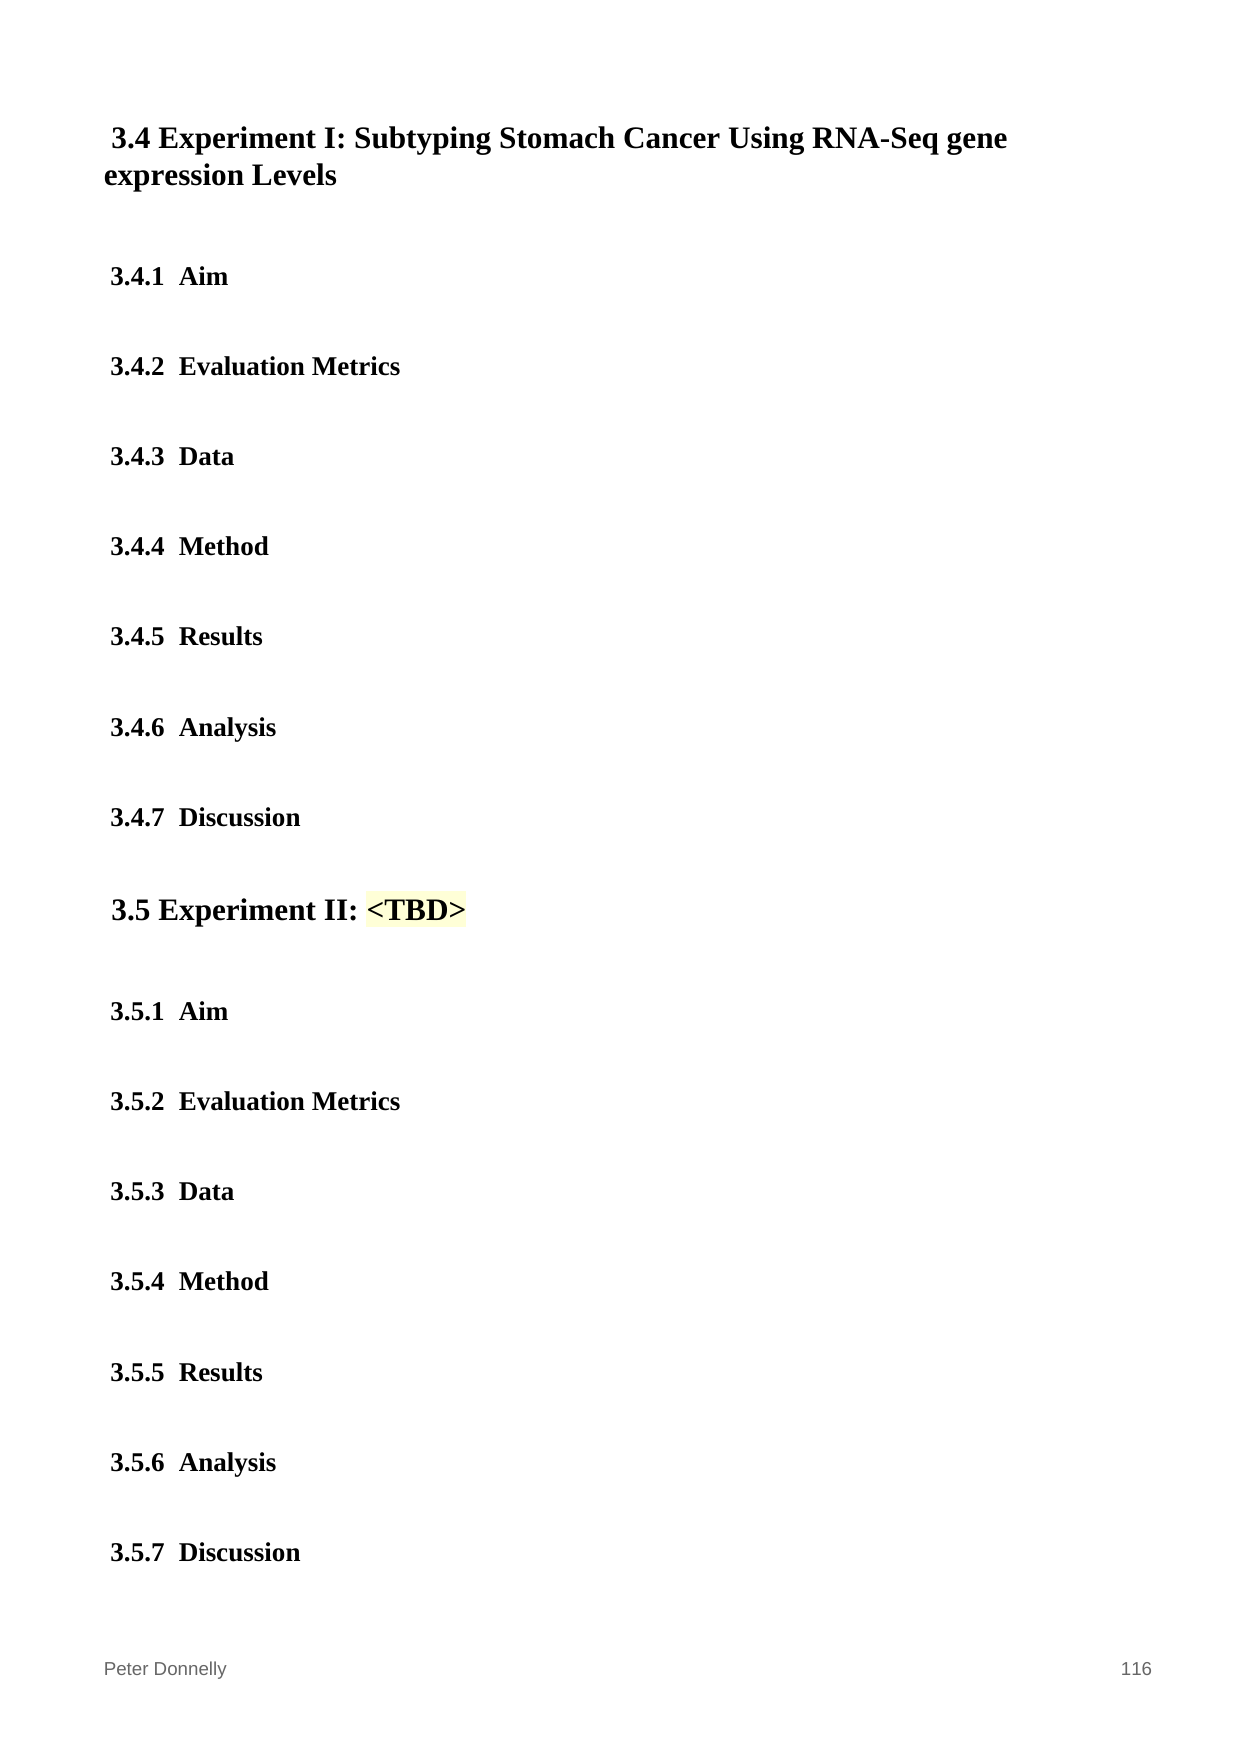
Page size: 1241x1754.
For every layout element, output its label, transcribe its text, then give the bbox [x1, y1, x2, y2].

subtitle Experiment II: <TBD> [103, 891, 1146, 927]
subtitle Discussion [103, 801, 1146, 832]
subtitle Results [103, 1356, 1146, 1387]
subtitle Evaluation Metrics [103, 350, 1146, 381]
subtitle Analysis [103, 711, 1146, 742]
subtitle Evaluation Metrics [103, 1085, 1146, 1116]
subtitle Analysis [103, 1446, 1146, 1477]
subtitle Data [103, 1175, 1146, 1206]
subtitle Method [103, 1266, 1146, 1297]
subtitle Experiment I: Subtyping Stomach Cancer Using RNA-Seq gene expression Levels [103, 120, 1146, 192]
subtitle Aim [103, 259, 1146, 291]
subtitle Discussion [103, 1536, 1146, 1567]
subtitle Results [103, 620, 1146, 652]
subtitle Method [103, 530, 1146, 561]
subtitle Data [103, 440, 1146, 471]
subtitle Aim [103, 995, 1146, 1026]
